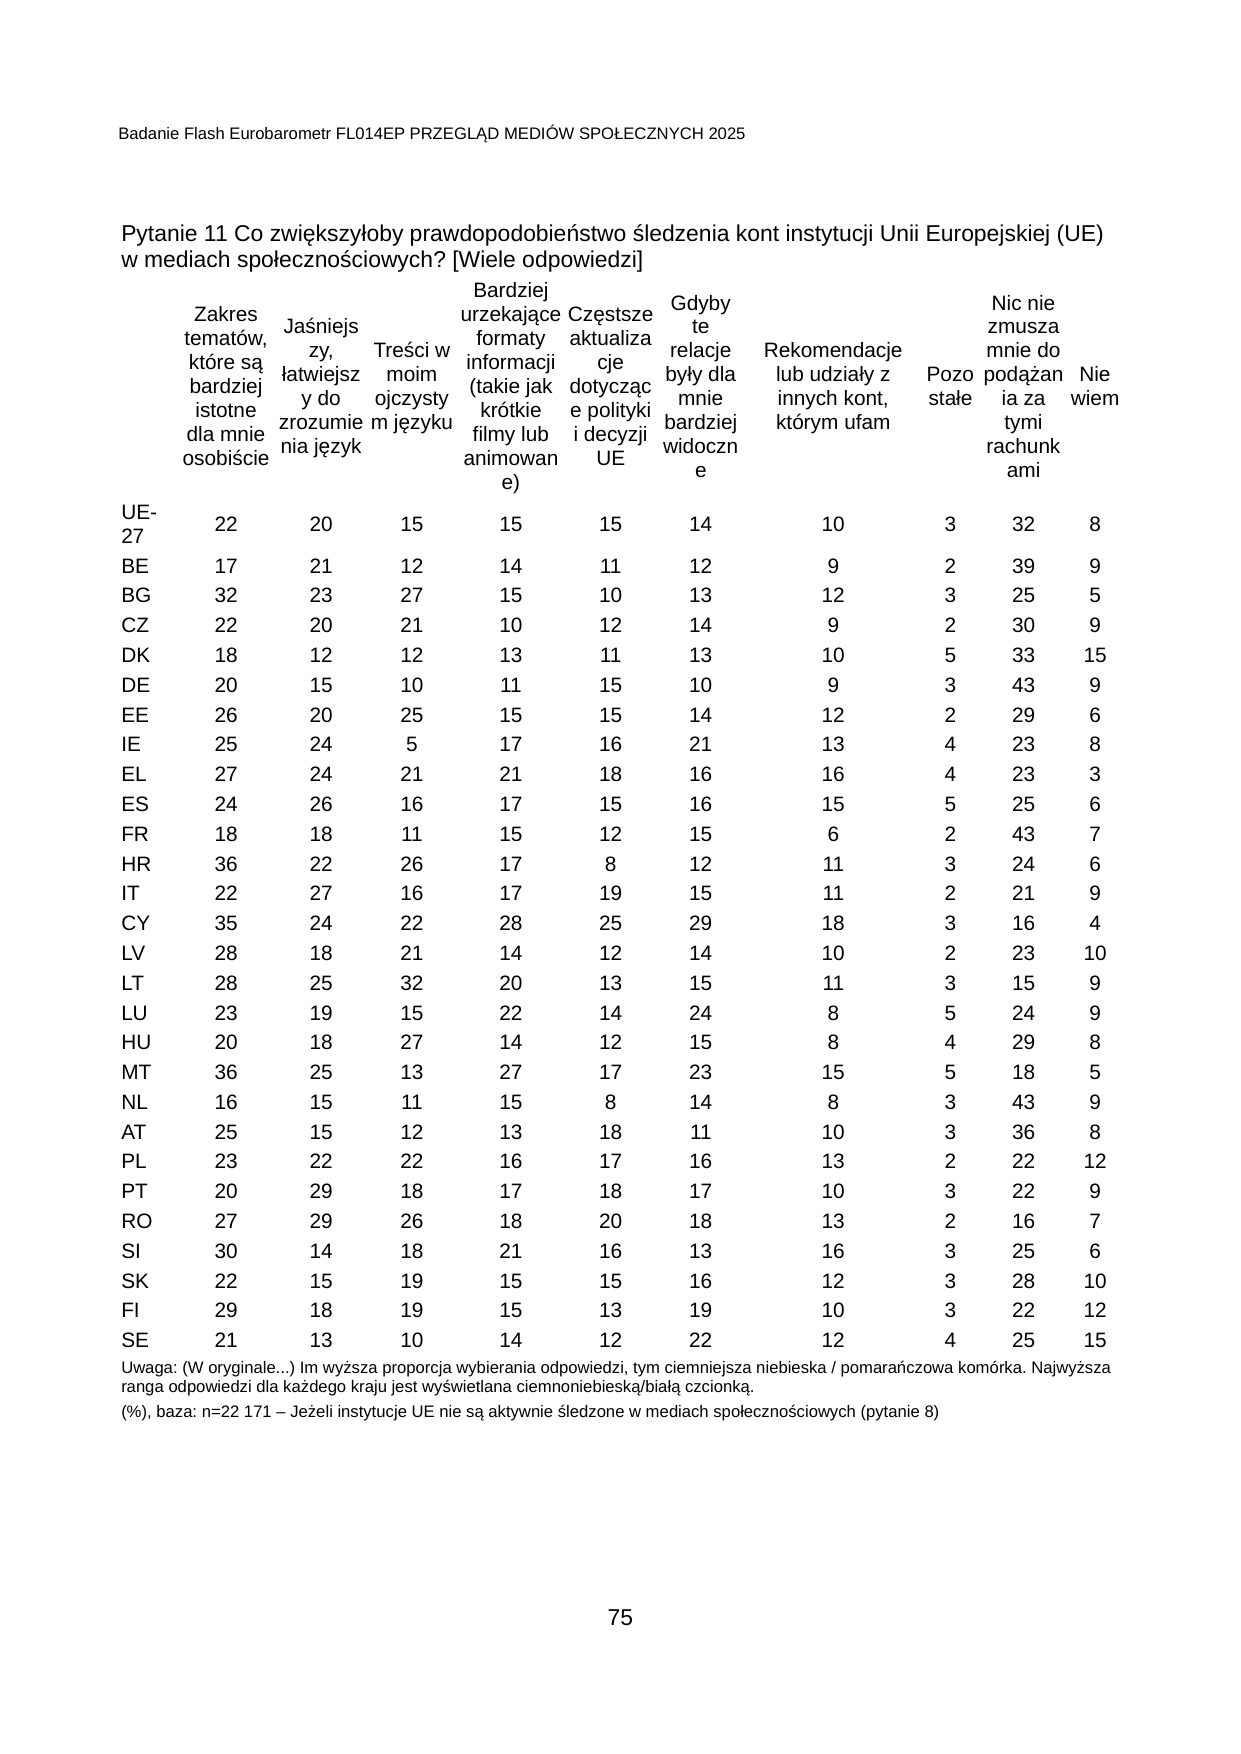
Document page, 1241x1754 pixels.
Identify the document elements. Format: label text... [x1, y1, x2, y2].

table_cell FR [118, 819, 176, 848]
table_cell 17 [565, 1057, 656, 1087]
table_cell 17 [457, 1176, 564, 1206]
table_cell 10 [745, 497, 921, 551]
table_cell 32 [979, 497, 1067, 551]
table_cell 15 [457, 1266, 564, 1295]
table_cell 14 [656, 700, 745, 729]
table_cell 18 [745, 908, 921, 938]
table_cell 25 [979, 1325, 1067, 1355]
table_cell 23 [176, 998, 276, 1027]
table_cell Treści w moim ojczystym języku [366, 275, 457, 497]
table_cell 12 [366, 1117, 457, 1146]
table_cell 43 [979, 819, 1067, 848]
table_cell 30 [176, 1236, 276, 1266]
table_cell 16 [366, 789, 457, 819]
table_cell 14 [656, 497, 745, 551]
table_cell 12 [1068, 1146, 1122, 1176]
table_cell 35 [176, 908, 276, 938]
table_cell 15 [457, 819, 564, 848]
table_cell 8 [565, 849, 656, 878]
table_cell 19 [565, 878, 656, 908]
table_cell 25 [979, 1236, 1067, 1266]
table_cell 9 [1068, 1176, 1122, 1206]
table_cell 24 [276, 729, 366, 759]
table_cell 15 [656, 968, 745, 997]
table_cell 2 [921, 610, 979, 640]
table_cell 3 [921, 1236, 979, 1266]
table_cell 16 [656, 1266, 745, 1295]
table_cell 29 [979, 1027, 1067, 1057]
table_cell 5 [366, 729, 457, 759]
table_cell 29 [276, 1176, 366, 1206]
table_cell 7 [1068, 1206, 1122, 1236]
table_cell 27 [366, 580, 457, 610]
table_cell 16 [366, 878, 457, 908]
table_cell 4 [921, 1325, 979, 1355]
table_cell 14 [457, 938, 564, 968]
table_cell 5 [1068, 580, 1122, 610]
table_cell 8 [1068, 729, 1122, 759]
table_cell 12 [656, 551, 745, 580]
table_cell 8 [745, 1027, 921, 1057]
table_cell 3 [921, 580, 979, 610]
table_cell NL [118, 1087, 176, 1117]
table_cell 15 [276, 1117, 366, 1146]
table_cell 23 [979, 729, 1067, 759]
table_cell HR [118, 849, 176, 878]
table_cell AT [118, 1117, 176, 1146]
table_cell 30 [979, 610, 1067, 640]
table_cell 4 [921, 1027, 979, 1057]
table_cell SE [118, 1325, 176, 1355]
table_cell 13 [366, 1057, 457, 1087]
table_cell 10 [366, 1325, 457, 1355]
table_cell 5 [921, 1057, 979, 1087]
table_cell Nie wiem [1068, 275, 1122, 497]
table_cell 18 [979, 1057, 1067, 1087]
table_cell 22 [457, 998, 564, 1027]
table_cell 25 [276, 968, 366, 997]
table_cell 13 [565, 1295, 656, 1325]
table_cell 25 [979, 580, 1067, 610]
table_cell 18 [565, 1117, 656, 1146]
table_cell 27 [457, 1057, 564, 1087]
table_cell 12 [745, 700, 921, 729]
table_cell 21 [457, 1236, 564, 1266]
table_cell 2 [921, 700, 979, 729]
table_cell 2 [921, 1206, 979, 1236]
table_cell 20 [176, 1176, 276, 1206]
table_cell 3 [921, 1117, 979, 1146]
table_cell 11 [656, 1117, 745, 1146]
table_cell Uwaga: (W oryginale...) Im wyższa proporcja wybierania odpowiedzi, tym ciemniejsza niebieska / pomarańczowa komórka. Najwyższa ranga odpowiedzi dla każdego kraju jest wyświetlana ciemnoniebieską/białą czcionką. [118, 1355, 1122, 1399]
table_cell 15 [457, 580, 564, 610]
table_cell 18 [366, 1176, 457, 1206]
table_cell 13 [457, 640, 564, 670]
table_cell PL [118, 1146, 176, 1176]
table_cell 11 [565, 551, 656, 580]
table_cell 18 [656, 1206, 745, 1236]
table_cell 13 [276, 1325, 366, 1355]
table_cell CY [118, 908, 176, 938]
table_cell 22 [979, 1295, 1067, 1325]
table_cell 24 [176, 789, 276, 819]
table_cell 12 [565, 819, 656, 848]
table_cell DE [118, 670, 176, 699]
table_cell 22 [979, 1176, 1067, 1206]
table_cell 29 [276, 1206, 366, 1236]
table_cell 10 [457, 610, 564, 640]
table_cell 18 [276, 819, 366, 848]
table_cell 11 [366, 819, 457, 848]
table_cell 10 [745, 1176, 921, 1206]
table_cell RO [118, 1206, 176, 1236]
table_cell 17 [176, 551, 276, 580]
table_cell ES [118, 789, 176, 819]
table_cell 15 [656, 878, 745, 908]
table_cell 28 [176, 938, 276, 968]
table_cell PT [118, 1176, 176, 1206]
table_cell 25 [176, 1117, 276, 1146]
table_cell LT [118, 968, 176, 997]
table_cell 10 [745, 938, 921, 968]
table_cell 14 [565, 998, 656, 1027]
table_cell MT [118, 1057, 176, 1087]
table_cell 28 [979, 1266, 1067, 1295]
table_cell 10 [745, 1117, 921, 1146]
table_cell 11 [457, 670, 564, 699]
table_cell 27 [366, 1027, 457, 1057]
table_cell 15 [565, 789, 656, 819]
table_cell 12 [745, 580, 921, 610]
table_cell 20 [565, 1206, 656, 1236]
table_cell 6 [1068, 789, 1122, 819]
table_cell 15 [457, 1087, 564, 1117]
table_cell 17 [457, 878, 564, 908]
table_cell 20 [276, 700, 366, 729]
table_cell 15 [276, 1266, 366, 1295]
table_cell 25 [366, 700, 457, 729]
table_cell 10 [366, 670, 457, 699]
table_cell 12 [565, 938, 656, 968]
table_cell 23 [979, 938, 1067, 968]
table_cell 26 [276, 789, 366, 819]
table_cell CZ [118, 610, 176, 640]
table_cell 8 [745, 998, 921, 1027]
table_cell 17 [656, 1176, 745, 1206]
table_cell 5 [1068, 1057, 1122, 1087]
table_cell 16 [979, 1206, 1067, 1236]
table_cell 21 [276, 551, 366, 580]
table_cell 9 [745, 670, 921, 699]
table_cell 11 [745, 968, 921, 997]
table_cell 3 [921, 1266, 979, 1295]
table_cell 26 [366, 849, 457, 878]
table_cell 16 [176, 1087, 276, 1117]
table_cell 16 [457, 1146, 564, 1176]
table_cell 22 [176, 1266, 276, 1295]
table_cell 28 [176, 968, 276, 997]
table_cell 10 [656, 670, 745, 699]
table_cell Częstsze aktualizacje dotyczące polityki i decyzji UE [565, 275, 656, 497]
table_cell 15 [745, 1057, 921, 1087]
table_cell Gdyby te relacje były dla mnie bardziej widoczne [656, 275, 745, 497]
table_cell 25 [565, 908, 656, 938]
table_cell 19 [276, 998, 366, 1027]
table_cell 36 [979, 1117, 1067, 1146]
table_cell 15 [276, 1087, 366, 1117]
table_cell 8 [745, 1087, 921, 1117]
table_cell 6 [1068, 700, 1122, 729]
table_cell EL [118, 759, 176, 789]
table_cell 3 [921, 497, 979, 551]
table_cell 12 [1068, 1295, 1122, 1325]
table_cell 15 [565, 1266, 656, 1295]
table_cell 13 [656, 1236, 745, 1266]
table_cell 3 [921, 968, 979, 997]
table_cell 36 [176, 1057, 276, 1087]
table_cell 18 [176, 640, 276, 670]
table_cell BE [118, 551, 176, 580]
table_cell 14 [276, 1236, 366, 1266]
table_cell 23 [656, 1057, 745, 1087]
table_cell 12 [276, 640, 366, 670]
table_cell 9 [1068, 551, 1122, 580]
table_cell 20 [276, 497, 366, 551]
table_cell 22 [366, 908, 457, 938]
table_cell 3 [1068, 759, 1122, 789]
table_cell 15 [366, 497, 457, 551]
table_cell 9 [1068, 998, 1122, 1027]
table_cell 14 [457, 551, 564, 580]
table_cell IT [118, 878, 176, 908]
table_cell 22 [366, 1146, 457, 1176]
table_cell 27 [276, 878, 366, 908]
table_cell [118, 275, 176, 497]
table_cell 9 [745, 610, 921, 640]
table_cell 43 [979, 670, 1067, 699]
table_cell 29 [176, 1295, 276, 1325]
table_cell 10 [1068, 938, 1122, 968]
table_cell 12 [565, 1325, 656, 1355]
table_cell IE [118, 729, 176, 759]
table_cell 43 [979, 1087, 1067, 1117]
table_cell 27 [176, 1206, 276, 1236]
table_cell 22 [276, 1146, 366, 1176]
table_cell 13 [565, 968, 656, 997]
table_cell 18 [176, 819, 276, 848]
table_cell 13 [656, 640, 745, 670]
table_cell 17 [565, 1146, 656, 1176]
table_cell 15 [745, 789, 921, 819]
table_cell 28 [457, 908, 564, 938]
table_cell 6 [1068, 1236, 1122, 1266]
table_cell 13 [745, 1206, 921, 1236]
table_cell 2 [921, 551, 979, 580]
table_cell 20 [276, 610, 366, 640]
table_cell 17 [457, 849, 564, 878]
table_cell 9 [1068, 1087, 1122, 1117]
table_cell 11 [745, 878, 921, 908]
table_cell 14 [656, 938, 745, 968]
table_cell 15 [1068, 640, 1122, 670]
table_cell 6 [745, 819, 921, 848]
table_cell HU [118, 1027, 176, 1057]
table_cell 21 [656, 729, 745, 759]
table_cell 18 [457, 1206, 564, 1236]
table_cell 25 [176, 729, 276, 759]
table_cell 15 [457, 700, 564, 729]
table_cell 15 [457, 497, 564, 551]
table_cell 24 [656, 998, 745, 1027]
table_cell 18 [276, 938, 366, 968]
table_cell LU [118, 998, 176, 1027]
table_cell Bardziej urzekające formaty informacji (takie jak krótkie filmy lub animowane) [457, 275, 564, 497]
table_cell (%), baza: n=22 171 – Jeżeli instytucje UE nie są aktywnie śledzone w mediach społecznościowych (pytanie 8) [118, 1399, 1122, 1424]
table_cell 11 [366, 1087, 457, 1117]
table_cell 26 [366, 1206, 457, 1236]
table_cell 7 [1068, 819, 1122, 848]
table_cell 8 [1068, 497, 1122, 551]
table_cell 2 [921, 1146, 979, 1176]
table_cell 22 [176, 610, 276, 640]
table_cell 15 [457, 1295, 564, 1325]
table_cell 15 [276, 670, 366, 699]
table_cell 4 [921, 759, 979, 789]
table_cell 32 [176, 580, 276, 610]
table_cell 16 [979, 908, 1067, 938]
table_cell 24 [979, 998, 1067, 1027]
table_cell 15 [656, 819, 745, 848]
table_cell 22 [656, 1325, 745, 1355]
table_cell 21 [979, 878, 1067, 908]
table_cell 16 [656, 1146, 745, 1176]
table_cell 3 [921, 1087, 979, 1117]
table_cell 12 [745, 1266, 921, 1295]
table_cell UE-27 [118, 497, 176, 551]
table_cell 16 [656, 789, 745, 819]
table_cell 3 [921, 908, 979, 938]
table_cell 16 [745, 759, 921, 789]
table_cell 8 [1068, 1117, 1122, 1146]
table_cell DK [118, 640, 176, 670]
table_cell 10 [565, 580, 656, 610]
table_cell 36 [176, 849, 276, 878]
table_cell 21 [366, 610, 457, 640]
table_cell 19 [366, 1266, 457, 1295]
table_cell 20 [457, 968, 564, 997]
table_cell 23 [979, 759, 1067, 789]
table_cell 10 [745, 1295, 921, 1325]
table_cell 16 [656, 759, 745, 789]
table_cell 9 [1068, 878, 1122, 908]
table_cell 3 [921, 1295, 979, 1325]
table_cell 18 [366, 1236, 457, 1266]
table_cell 15 [565, 497, 656, 551]
table_cell 39 [979, 551, 1067, 580]
table_cell 29 [656, 908, 745, 938]
table_header Pytanie 11 Co zwiększyłoby prawdopodobieństwo śledzenia kont instytucji Unii Europejskiej (UE) w mediach społecznościowych? [Wiele odpowiedzi] [118, 217, 1122, 275]
table_cell 9 [1068, 968, 1122, 997]
table_cell 16 [565, 1236, 656, 1266]
table_cell 22 [176, 497, 276, 551]
table_cell 13 [656, 580, 745, 610]
table_cell 21 [457, 759, 564, 789]
table_cell 3 [921, 849, 979, 878]
table_cell 13 [745, 729, 921, 759]
table_cell LV [118, 938, 176, 968]
table_cell 8 [1068, 1027, 1122, 1057]
table_cell FI [118, 1295, 176, 1325]
table_cell 12 [366, 640, 457, 670]
table_cell 14 [457, 1325, 564, 1355]
table_cell SK [118, 1266, 176, 1295]
table_cell 3 [921, 1176, 979, 1206]
table_cell 15 [565, 700, 656, 729]
table_cell 2 [921, 878, 979, 908]
table_cell 18 [276, 1027, 366, 1057]
table_cell 3 [921, 670, 979, 699]
table_cell 24 [276, 908, 366, 938]
table_cell SI [118, 1236, 176, 1266]
table_cell 18 [565, 759, 656, 789]
table_cell 14 [457, 1027, 564, 1057]
table_cell 33 [979, 640, 1067, 670]
table_cell 18 [276, 1295, 366, 1325]
table_cell 20 [176, 1027, 276, 1057]
table_cell 22 [176, 878, 276, 908]
table_cell 10 [1068, 1266, 1122, 1295]
table_cell 21 [366, 759, 457, 789]
table_cell 9 [745, 551, 921, 580]
table_cell 5 [921, 998, 979, 1027]
table_cell 19 [366, 1295, 457, 1325]
table_cell 18 [565, 1176, 656, 1206]
table_cell 10 [745, 640, 921, 670]
table_cell 23 [176, 1146, 276, 1176]
table_cell Pozostałe [921, 275, 979, 497]
table_cell 29 [979, 700, 1067, 729]
table_cell 2 [921, 819, 979, 848]
table_cell 15 [565, 670, 656, 699]
table_cell 22 [276, 849, 366, 878]
table_cell Zakres tematów, które są bardziej istotne dla mnie osobiście [176, 275, 276, 497]
table_cell 23 [276, 580, 366, 610]
table_cell 2 [921, 938, 979, 968]
table_cell 6 [1068, 849, 1122, 878]
table_cell 25 [979, 789, 1067, 819]
table_cell 9 [1068, 670, 1122, 699]
table_cell 21 [366, 938, 457, 968]
table_cell 15 [1068, 1325, 1122, 1355]
table_cell 4 [921, 729, 979, 759]
table_cell 24 [979, 849, 1067, 878]
table_cell 13 [745, 1146, 921, 1176]
table_cell Jaśniejszy, łatwiejszy do zrozumienia język [276, 275, 366, 497]
table_cell 4 [1068, 908, 1122, 938]
table_cell 5 [921, 640, 979, 670]
table_cell 16 [565, 729, 656, 759]
table_cell 12 [745, 1325, 921, 1355]
table_cell 20 [176, 670, 276, 699]
table_cell 11 [565, 640, 656, 670]
table_cell 32 [366, 968, 457, 997]
table_cell 17 [457, 729, 564, 759]
table_cell EE [118, 700, 176, 729]
table_cell 5 [921, 789, 979, 819]
table_cell BG [118, 580, 176, 610]
table_cell 22 [979, 1146, 1067, 1176]
table_cell 27 [176, 759, 276, 789]
table_cell 12 [565, 1027, 656, 1057]
table_cell 12 [565, 610, 656, 640]
table_cell 17 [457, 789, 564, 819]
table_cell 19 [656, 1295, 745, 1325]
table_cell 26 [176, 700, 276, 729]
table_cell 25 [276, 1057, 366, 1087]
table_cell 21 [176, 1325, 276, 1355]
table_cell 14 [656, 1087, 745, 1117]
table_cell 8 [565, 1087, 656, 1117]
table_cell 15 [366, 998, 457, 1027]
table_cell 15 [656, 1027, 745, 1057]
table_cell 9 [1068, 610, 1122, 640]
table_cell 14 [656, 610, 745, 640]
table_cell Nic nie zmusza mnie do podążania za tymi rachunkami [979, 275, 1067, 497]
table_cell 16 [745, 1236, 921, 1266]
table_cell 15 [979, 968, 1067, 997]
table_cell 12 [366, 551, 457, 580]
table_cell 11 [745, 849, 921, 878]
table_cell 13 [457, 1117, 564, 1146]
table_cell 12 [656, 849, 745, 878]
table_cell 24 [276, 759, 366, 789]
table_cell Rekomendacje lub udziały z innych kont, którym ufam [745, 275, 921, 497]
